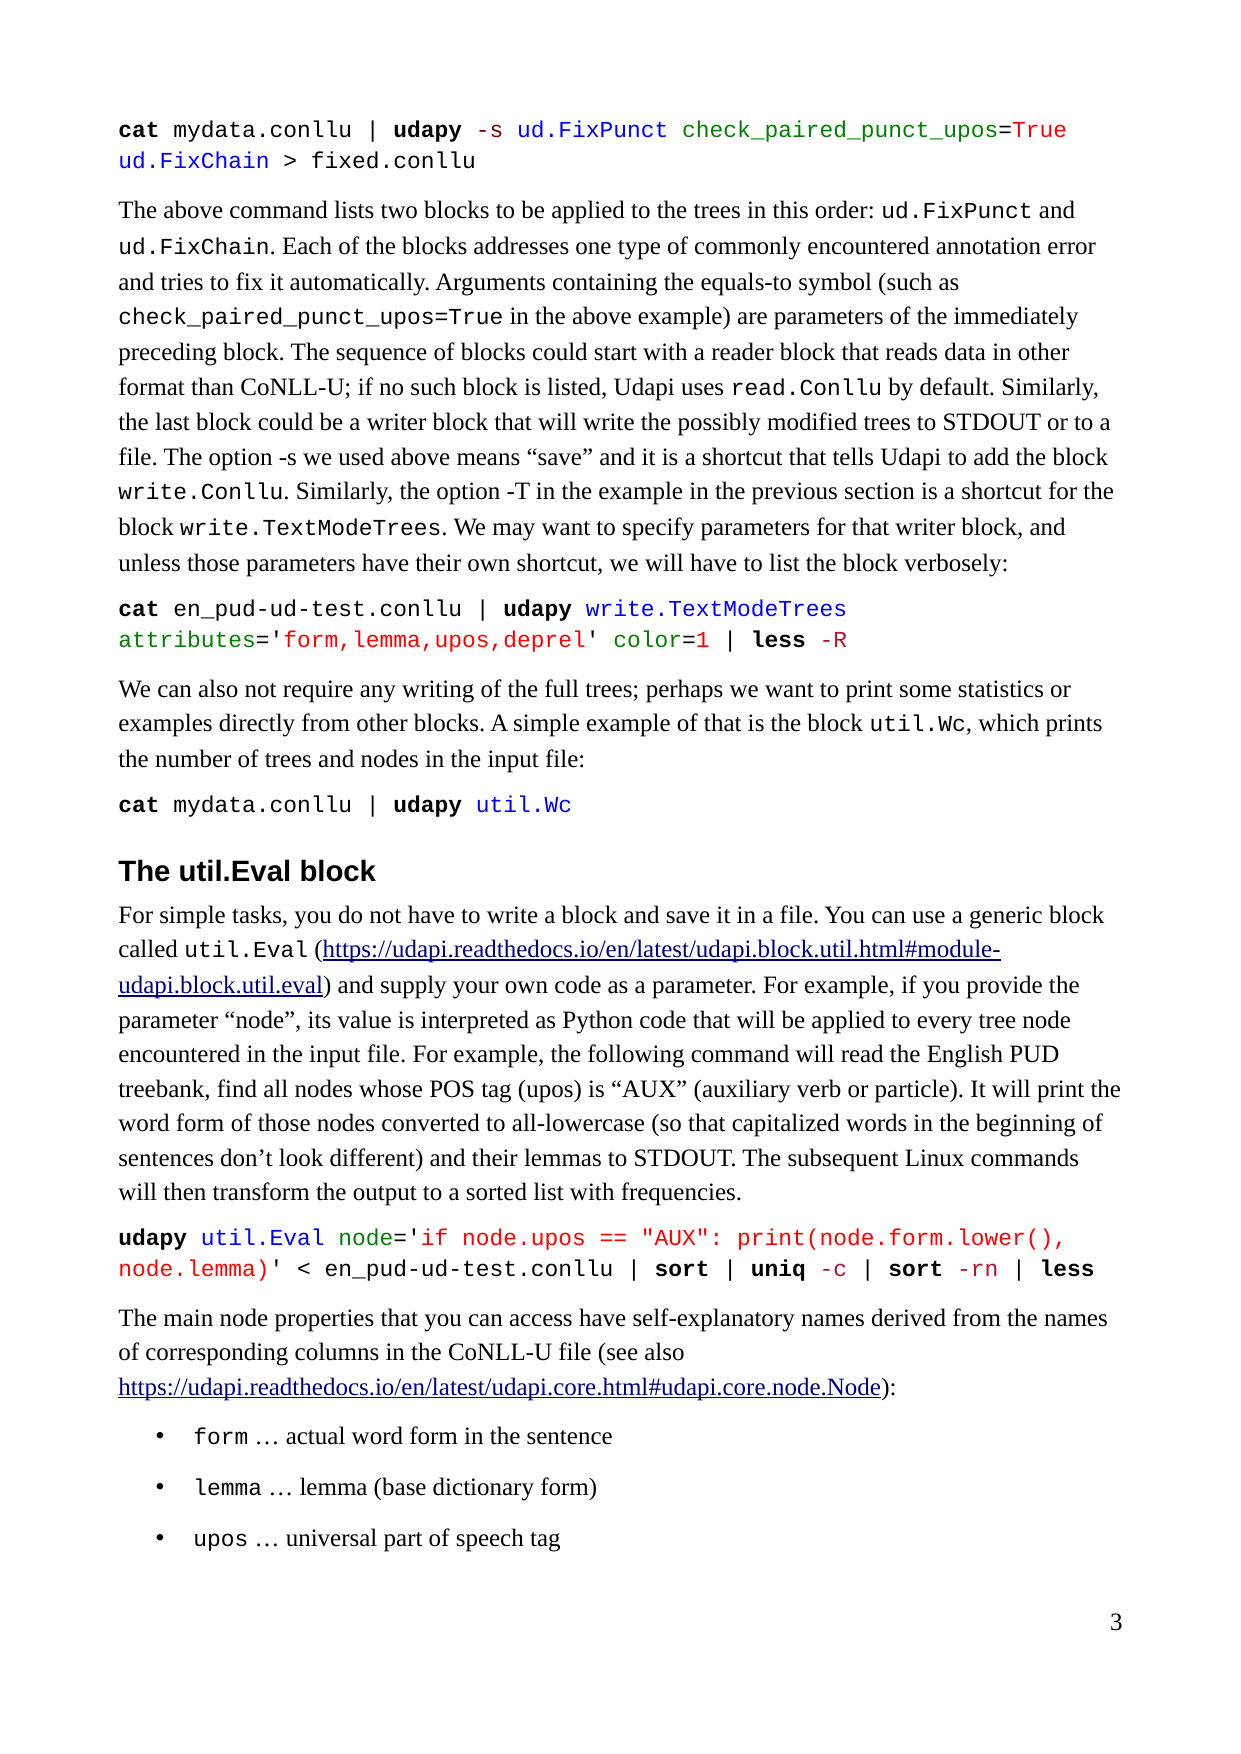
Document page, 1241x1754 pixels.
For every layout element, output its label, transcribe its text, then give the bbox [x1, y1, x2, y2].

list form … actual word form in the sentence [156, 1421, 1122, 1451]
text cat mydata.conllu | udapy -s ud.FixPunct check_paired_punct_upos=True ud.FixChain > fixed.conllu [118, 118, 1122, 175]
subtitle The util.Eval block [118, 854, 1122, 887]
text We can also not require any writing of the full trees; perhaps we want to print some statistics or examples directly from other blocks. A simple example of that is the block util.Wc, which prints the number of trees and nodes in the input file: [118, 674, 1122, 773]
list upos … universal part of speech tag [156, 1523, 1122, 1553]
text The above command lists two blocks to be applied to the trees in this order: ud.FixPunct and ud.FixChain. Each of the blocks addresses one type of commonly encountered annotation error and tries to fix it automatically. Arguments containing the equals-to symbol (such as check_paired_punct_upos=True in the above example) are parameters of the immediately preceding block. The sequence of blocks could start with a reader block that reads data in other format than CoNLL-U; if no such block is listed, Udapi uses read.Conllu by default. Similarly, the last block could be a writer block that will write the possibly modified trees to STDOUT or to a file. The option -s we used above means “save” and it is a shortcut that tells Udapi to add the block write.Conllu. Similarly, the option -T in the example in the previous section is a shortcut for the block write.TextModeTrees. We may want to specify parameters for that writer block, and unless those parameters have their own shortcut, we will have to list the block verbosely: [118, 195, 1122, 577]
text cat mydata.conllu | udapy util.Wc [118, 793, 1122, 819]
text udapy util.Eval node='if node.upos == "AUX": print(node.form.lower(), node.lemma)' < en_pud-ud-test.conllu | sort | uniq -c | sort -rn | less [118, 1226, 1122, 1283]
text cat en_pud-ud-test.conllu | udapy write.TextModeTrees attributes='form,lemma,upos,deprel' color=1 | less -R [118, 597, 1122, 654]
text For simple tasks, you do not have to write a block and save it in a file. You can use a generic block called util.Eval (https://udapi.readthedocs.io/en/latest/udapi.block.util.html#module-udapi.block.util.eval) and supply your own code as a parameter. For example, if you provide the parameter “node”, its value is interpreted as Python code that will be applied to every tree node encountered in the input file. For example, the following command will read the English PUD treebank, find all nodes whose POS tag (upos) is “AUX” (auxiliary verb or particle). It will print the word form of those nodes converted to all-lowercase (so that capitalized words in the beginning of sentences don’t look different) and their lemmas to STDOUT. The subsequent Linux commands will then transform the output to a sorted list with frequencies. [118, 900, 1122, 1206]
list lemma … lemma (base dictionary form) [156, 1472, 1122, 1502]
text The main node properties that you can access have self-explanatory names derived from the names of corresponding columns in the CoNLL-U file (see also https://udapi.readthedocs.io/en/latest/udapi.core.html#udapi.core.node.Node): [118, 1303, 1122, 1401]
